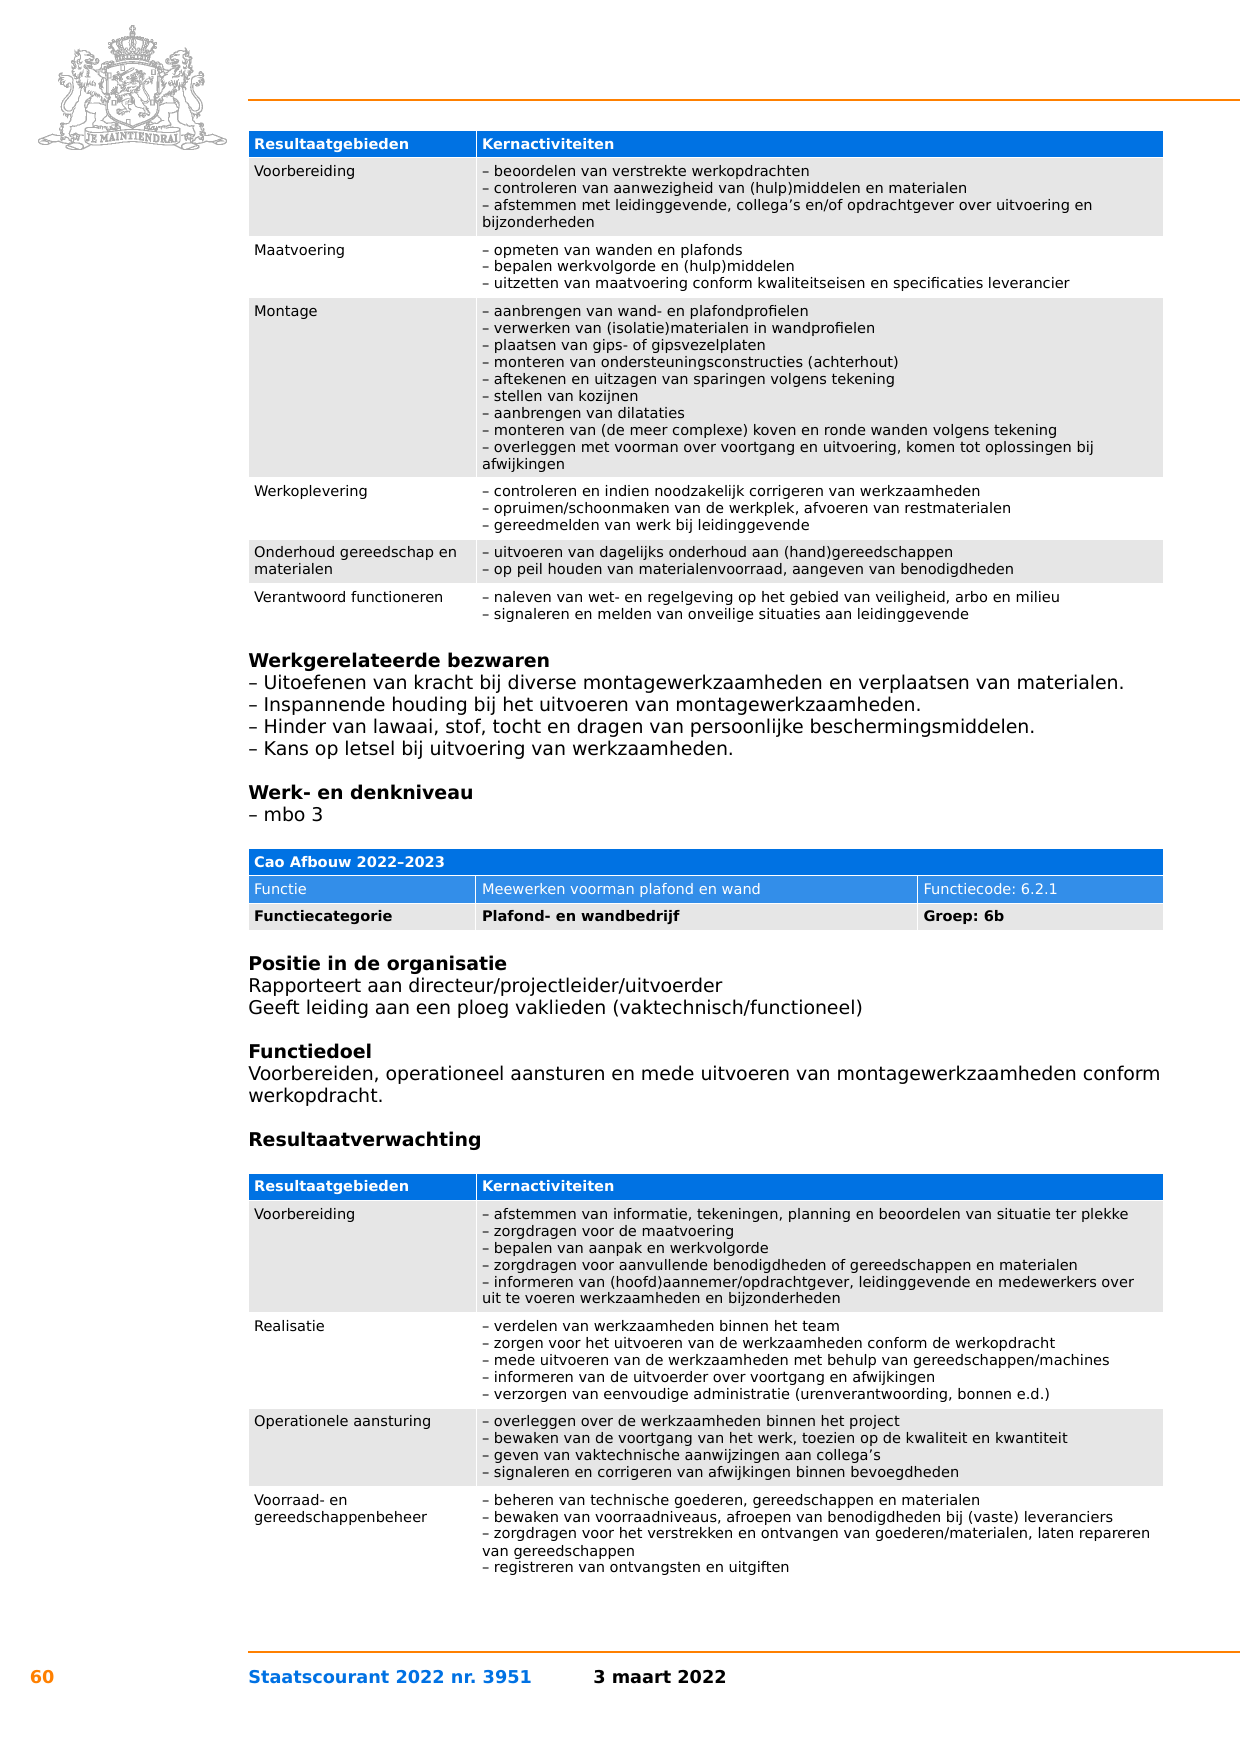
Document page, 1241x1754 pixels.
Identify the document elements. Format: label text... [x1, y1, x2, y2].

table_cell – afstemmen van informatie, tekeningen, planning en beoordelen van situatie ter plekke – zorgdragen voor de maatvoering – bepalen van aanpak en werkvolgorde – zorgdragen voor aanvullende benodigdheden of gereedschappen en materialen – informeren van (hoofd)aannemer/opdrachtgever, leidinggevende en medewerkers over uit te voeren werkzaamheden en bijzonderheden [477, 1201, 1163, 1312]
table_cell Voorbereiding [249, 1201, 476, 1312]
table_cell Plafond- en wandbedrijf [476, 904, 917, 930]
table_cell Operationele aansturing [249, 1409, 476, 1486]
text – Hinder van lawaai, stof, tocht en dragen van persoonlijke beschermingsmiddelen. [248, 716, 1163, 738]
table_cell – controleren en indien noodzakelijk corrigeren van werkzaamheden – opruimen/schoonmaken van de werkplek, afvoeren van restmaterialen – gereedmelden van werk bij leidinggevende [477, 478, 1163, 538]
table_cell Meewerken voorman plafond en wand [476, 876, 917, 903]
table_cell Functiecode: 6.2.1 [918, 876, 1163, 903]
text Resultaatverwachting [248, 1128, 1163, 1151]
table_header Kernactiviteiten [477, 131, 1163, 157]
table_cell Werkoplevering [249, 478, 476, 538]
table_cell Functiecategorie [249, 904, 475, 930]
table_cell Verantwoord functioneren [249, 584, 476, 627]
text – mbo 3 [248, 804, 1163, 826]
table_cell – uitvoeren van dagelijks onderhoud aan (hand)gereedschappen – op peil houden van materialenvoorraad, aangeven van benodigdheden [477, 540, 1163, 583]
text Werkgerelateerde bezwaren [248, 650, 1163, 672]
table_cell Montage [249, 298, 476, 477]
table_header Resultaatgebieden [249, 131, 476, 157]
table_cell Voorbereiding [249, 158, 476, 236]
picture [38, 25, 227, 150]
table_header Resultaatgebieden [249, 1174, 476, 1200]
table_cell – overleggen over de werkzaamheden binnen het project – bewaken van de voortgang van het werk, toezien op de kwaliteit en kwantiteit – geven van vaktechnische aanwijzingen aan collega’s – signaleren en corrigeren van afwijkingen binnen bevoegdheden [477, 1409, 1163, 1486]
table_cell Voorraad- en gereedschappenbeheer [249, 1487, 476, 1581]
table_cell – opmeten van wanden en plafonds – bepalen werkvolgorde en (hulp)middelen – uitzetten van maatvoering conform kwaliteitseisen en specificaties leverancier [477, 237, 1163, 297]
text Positie in de organisatie [248, 953, 1163, 975]
text Functiedoel [248, 1041, 1163, 1063]
table_cell Realisatie [249, 1313, 476, 1407]
table_header Cao Afbouw 2022–2023 [249, 849, 1163, 875]
text Geeft leiding aan een ploeg vaklieden (vaktechnisch/functioneel) [248, 997, 1163, 1019]
table_cell Maatvoering [249, 237, 476, 297]
text Rapporteert aan directeur/projectleider/uitvoerder [248, 975, 1163, 997]
text – Kans op letsel bij uitvoering van werkzaamheden. [248, 738, 1163, 760]
text – Inspannende houding bij het uitvoeren van montagewerkzaamheden. [248, 694, 1163, 716]
table_cell – verdelen van werkzaamheden binnen het team – zorgen voor het uitvoeren van de werkzaamheden conform de werkopdracht – mede uitvoeren van de werkzaamheden met behulp van gereedschappen/machines – informeren van de uitvoerder over voortgang en afwijkingen – verzorgen van eenvoudige administratie (urenverantwoording, bonnen e.d.) [477, 1313, 1163, 1407]
text Voorbereiden, operationeel aansturen en mede uitvoeren van montagewerkzaamheden conform werkopdracht. [248, 1063, 1163, 1107]
table_cell Onderhoud gereedschap en materialen [249, 540, 476, 583]
table_cell – naleven van wet- en regelgeving op het gebied van veiligheid, arbo en milieu – signaleren en melden van onveilige situaties aan leidinggevende [477, 584, 1163, 627]
table_cell – beheren van technische goederen, gereedschappen en materialen – bewaken van voorraadniveaus, afroepen van benodigdheden bij (vaste) leveranciers – zorgdragen voor het verstrekken en ontvangen van goederen/materialen, laten repareren van gereedschappen – registreren van ontvangsten en uitgiften [477, 1487, 1163, 1581]
table_cell – beoordelen van verstrekte werkopdrachten – controleren van aanwezigheid van (hulp)middelen en materialen – afstemmen met leidinggevende, collega’s en/of opdrachtgever over uitvoering en bijzonderheden [477, 158, 1163, 236]
table_cell Groep: 6b [918, 904, 1163, 930]
table_header Kernactiviteiten [477, 1174, 1163, 1200]
text Werk- en denkniveau [248, 782, 1163, 804]
table_cell – aanbrengen van wand- en plafondprofielen – verwerken van (isolatie)materialen in wandprofielen – plaatsen van gips- of gipsvezelplaten – monteren van ondersteuningsconstructies (achterhout) – aftekenen en uitzagen van sparingen volgens tekening – stellen van kozijnen – aanbrengen van dilataties – monteren van (de meer complexe) koven en ronde wanden volgens tekening – overleggen met voorman over voortgang en uitvoering, komen tot oplossingen bij afwijkingen [477, 298, 1163, 477]
table_cell Functie [249, 876, 475, 903]
text – Uitoefenen van kracht bij diverse montagewerkzaamheden en verplaatsen van materialen. [248, 672, 1163, 694]
